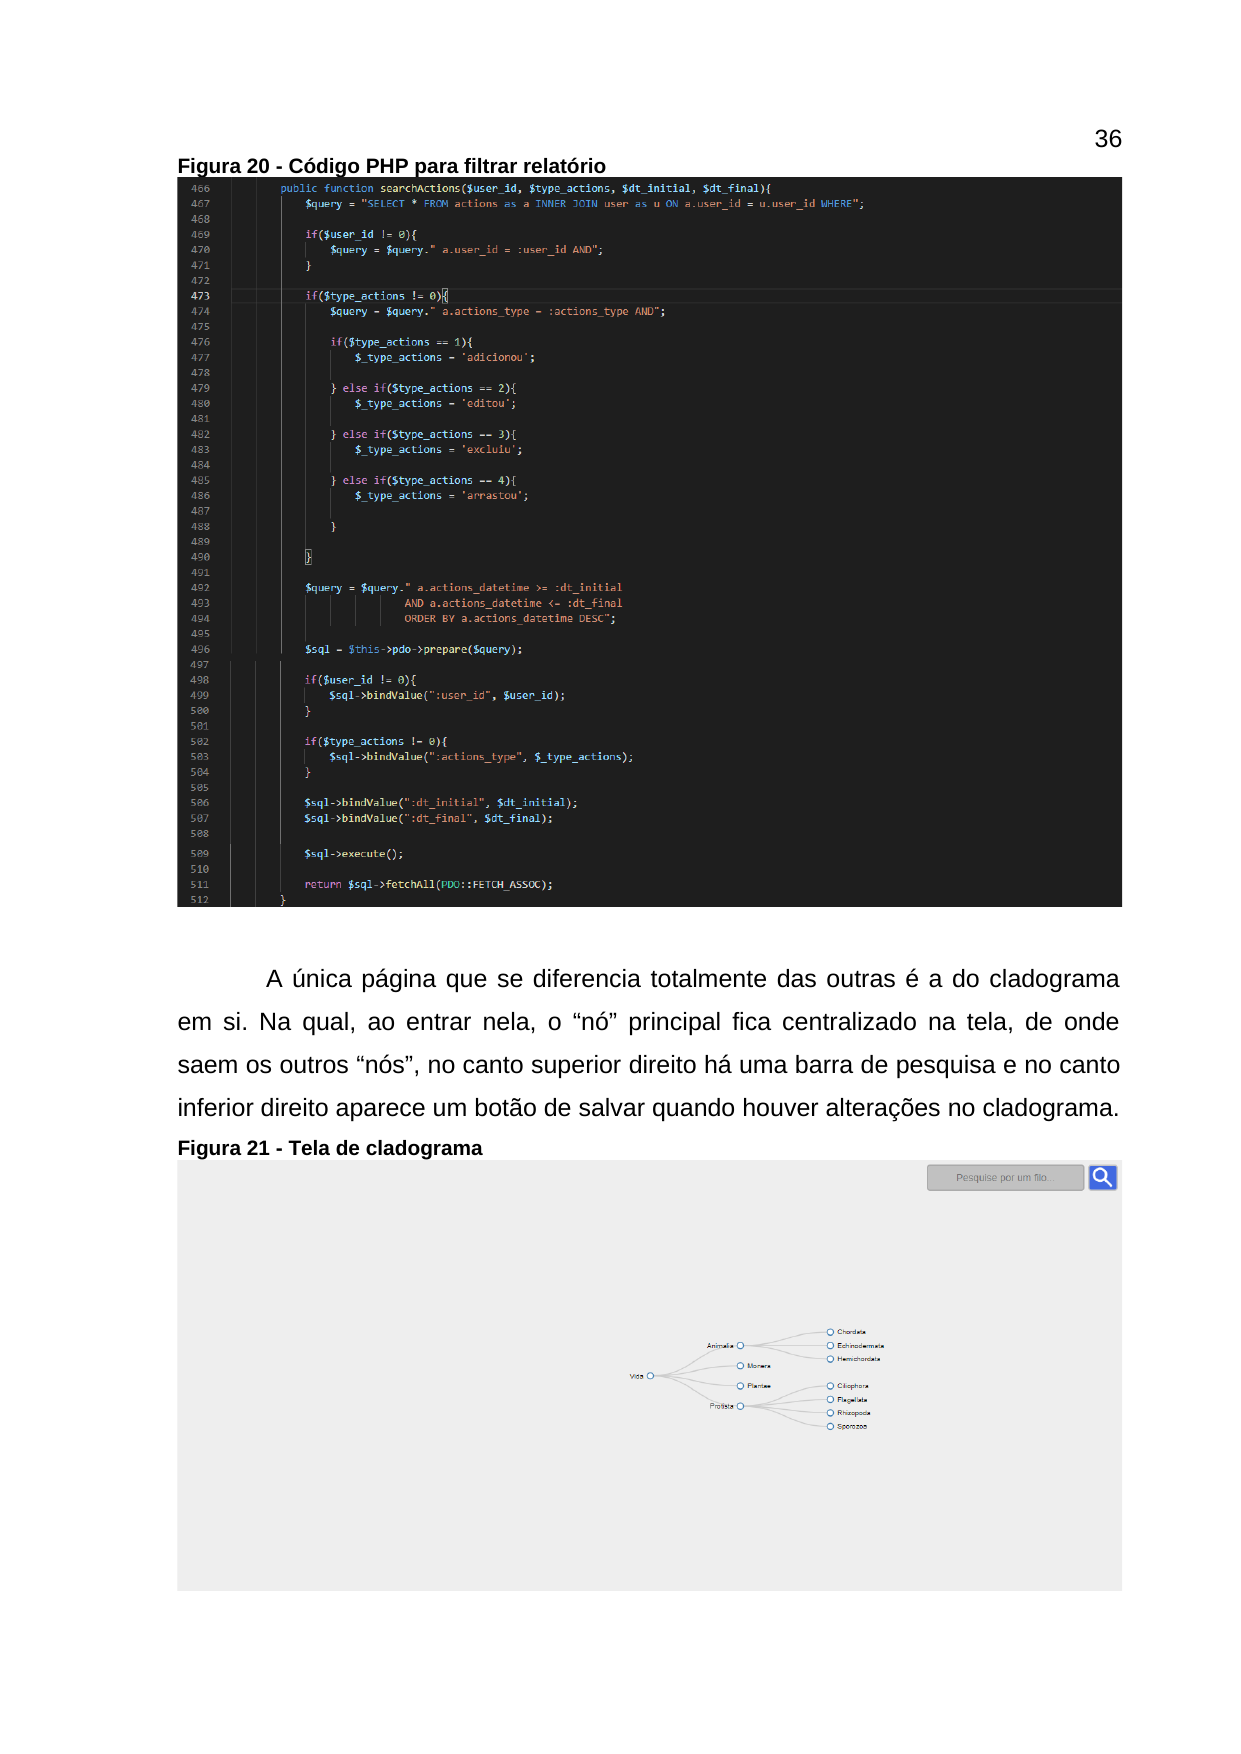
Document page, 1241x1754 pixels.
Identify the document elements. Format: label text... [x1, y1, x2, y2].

picture [177, 177, 1123, 907]
text Figura 21 - Tela de cladograma [177, 1136, 1122, 1160]
picture [177, 1160, 1123, 1591]
text A única página que se diferencia totalmente das outras é a do cladograma em si. Na qual, ao entrar nela, o “nó” principal fica centralizado na tela, de onde saem os outros “nós”, no canto superior direito há uma barra de pesquisa e no canto inferior direito aparece um botão de salvar quando houver alterações no cladograma. [177, 964, 1122, 1122]
text Figura 20 - Código PHP para filtrar relatório [177, 153, 1122, 177]
